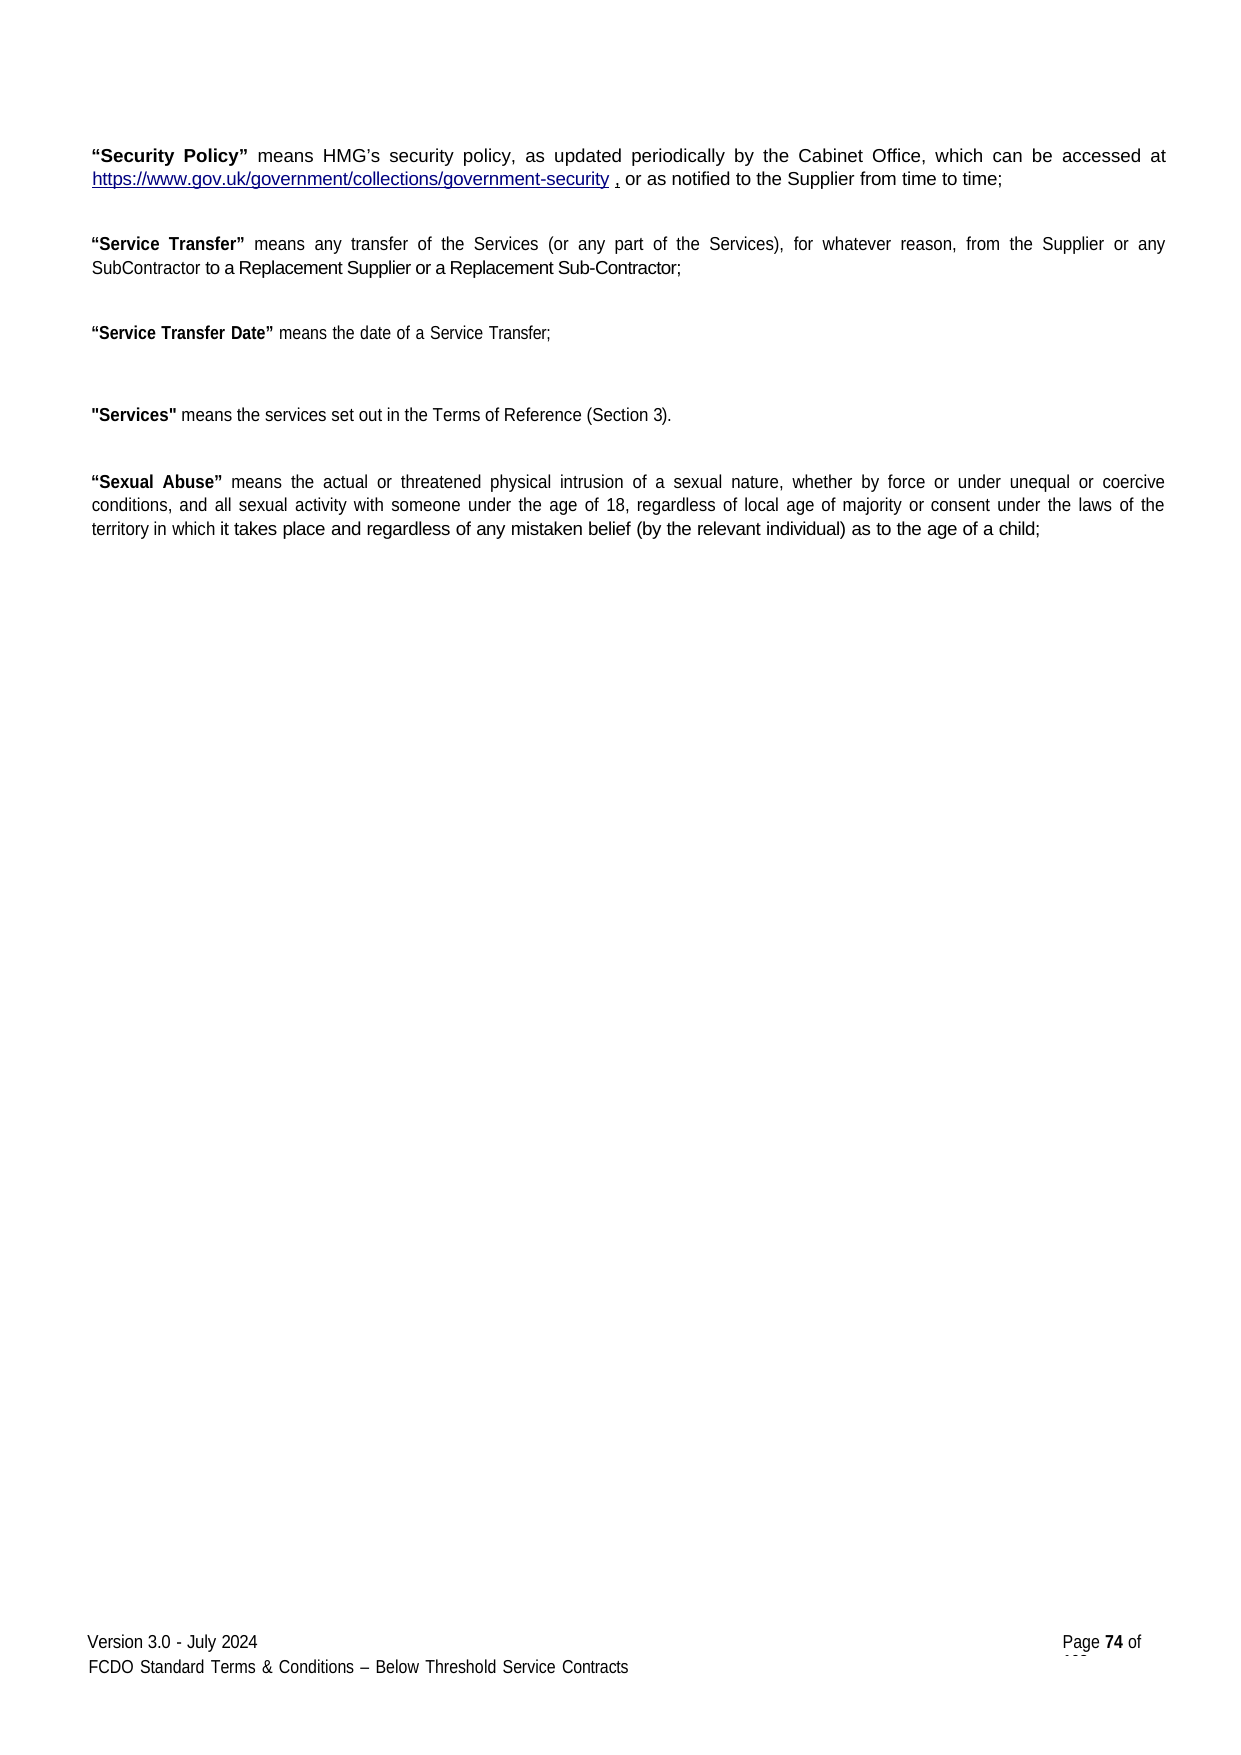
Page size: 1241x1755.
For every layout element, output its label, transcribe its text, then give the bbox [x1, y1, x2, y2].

text “Sexual Abuse” means the actual or threatened physical intrusion of a sexual nature, whether by force or under unequal or coercive conditions, and all sexual activity with someone under the age of 18, regardless of local age of majority or consent under the laws of the territory in which it takes place and regardless of any mistaken belief (by the relevant individual) as to the age of a child; [91, 470, 1166, 539]
text “Service Transfer” means any transfer of the Services (or any part of the Services), for whatever reason, from the Supplier or any SubContractor to a Replacement Supplier or a Replacement Sub-Contractor; [91, 233, 1166, 278]
text "Services" means the services set out in the Terms of Reference (Section 3). [91, 404, 1196, 426]
text “Service Transfer Date” means the date of a Service Transfer; [91, 321, 1196, 343]
text “Security Policy” means HMG’s security policy, as updated periodically by the Cabinet Office, which can be accessed at https://www.gov.uk/government/collections/government-security , or as notified to the Supplier from time to time; [91, 144, 1166, 190]
